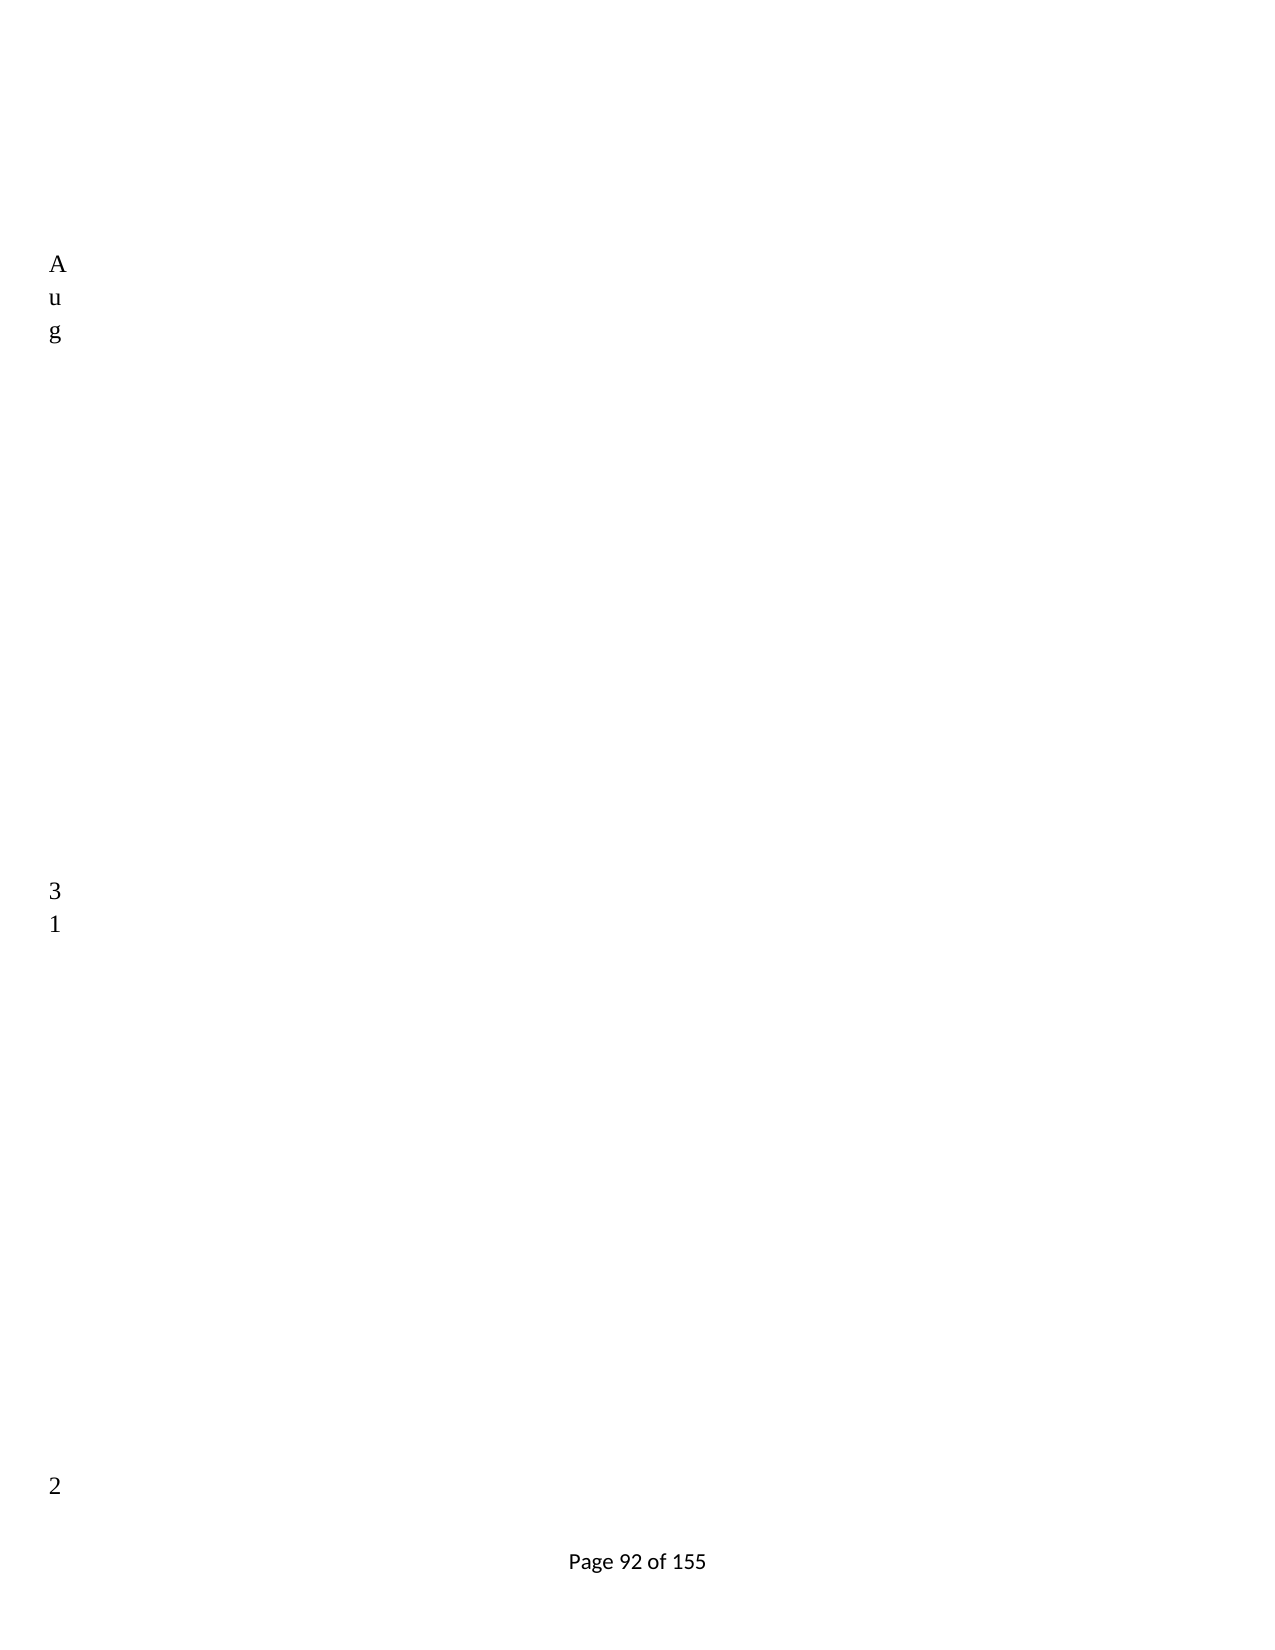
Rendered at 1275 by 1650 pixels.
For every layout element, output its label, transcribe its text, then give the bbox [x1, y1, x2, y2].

table_cell Aug 31 2 [38, 150, 294, 1499]
table_cell [1066, 150, 1275, 1499]
table_cell [809, 150, 1066, 1499]
table_cell [295, 150, 551, 1499]
table_cell [551, 150, 808, 1499]
